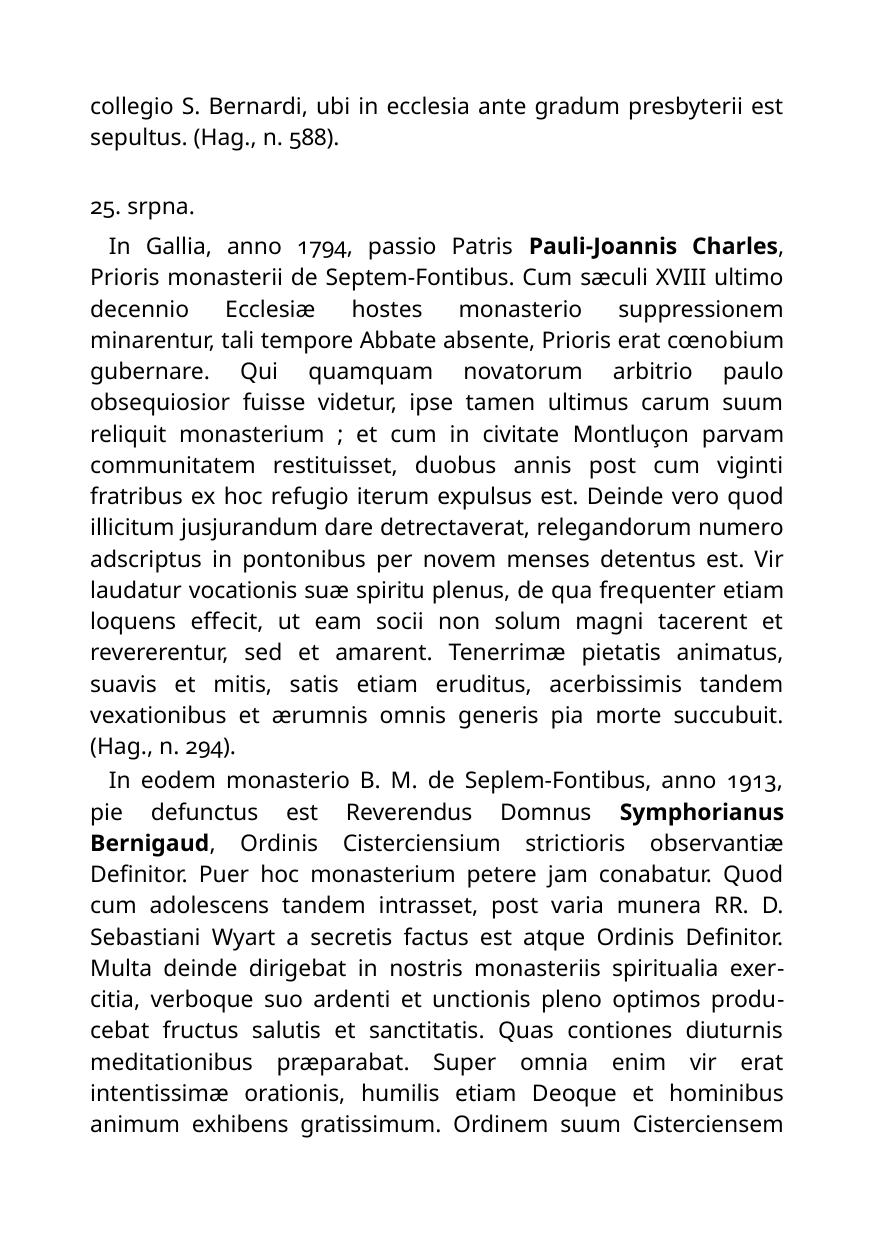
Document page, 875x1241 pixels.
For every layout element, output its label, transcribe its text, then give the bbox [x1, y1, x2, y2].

text In eodem monasterio B. M. de Seplem-Fontibus, anno 1913, pie defunctus est Reverendus Domnus Symphorianus Bernigaud, Ordinis Cisterciensium strictioris observantiæ Definitor. Puer hoc monasterium petere jam conabatur. Quod cum adolescens tandem intrasset, post varia munera RR. D. Sebastiani Wyart a secretis factus est atque Ordinis Definitor. Multa deinde dirigebat in nostris monasteriis spiritualia exer­citia, verboque suo ardenti et unctionis pleno optimos produ­cebat fructus salutis et sanctitatis. Quas contiones diuturnis meditationibus præparabat. Super omnia enim vir erat intentissimæ orationis, humilis etiam Deoque et hominibus animum exhibens gratissimum. Ordinem suum Cisterciensem [90, 764, 784, 1139]
text 25. srpna. [90, 190, 784, 221]
text collegio S. Bernardi, ubi in ecclesia ante gradum presbyterii est sepultus. (Hag., n. 588). [90, 90, 784, 152]
text In Gallia, anno 1794, passio Patris Pauli-Joannis Charles, Prioris monasterii de Septem-Fontibus. Cum sæculi XVIII ultimo decennio Ecclesiæ hostes monasterio suppressionem minarentur, tali tempore Abbate absente, Prioris erat cœno­bium gubernare. Qui quamquam novatorum arbitrio paulo obsequiosior fuisse videtur, ipse tamen ultimus carum suum reliquit monasterium ; et cum in civitate Montluçon parvam communitatem restituisset, duobus annis post cum viginti fratribus ex hoc refugio iterum expulsus est. Deinde vero quod illicitum jusjurandum dare detrectaverat, relegandorum numero adscriptus in pontonibus per novem menses detentus est. Vir laudatur vocationis suæ spiritu plenus, de qua fre­quenter etiam loquens effecit, ut eam socii non solum magni tacerent et revererentur, sed et amarent. Tenerrimæ pietatis animatus, suavis et mitis, satis etiam eruditus, acerbissimis tandem vexationibus et ærumnis omnis generis pia morte succubuit. (Hag., n. 294). [90, 230, 784, 761]
